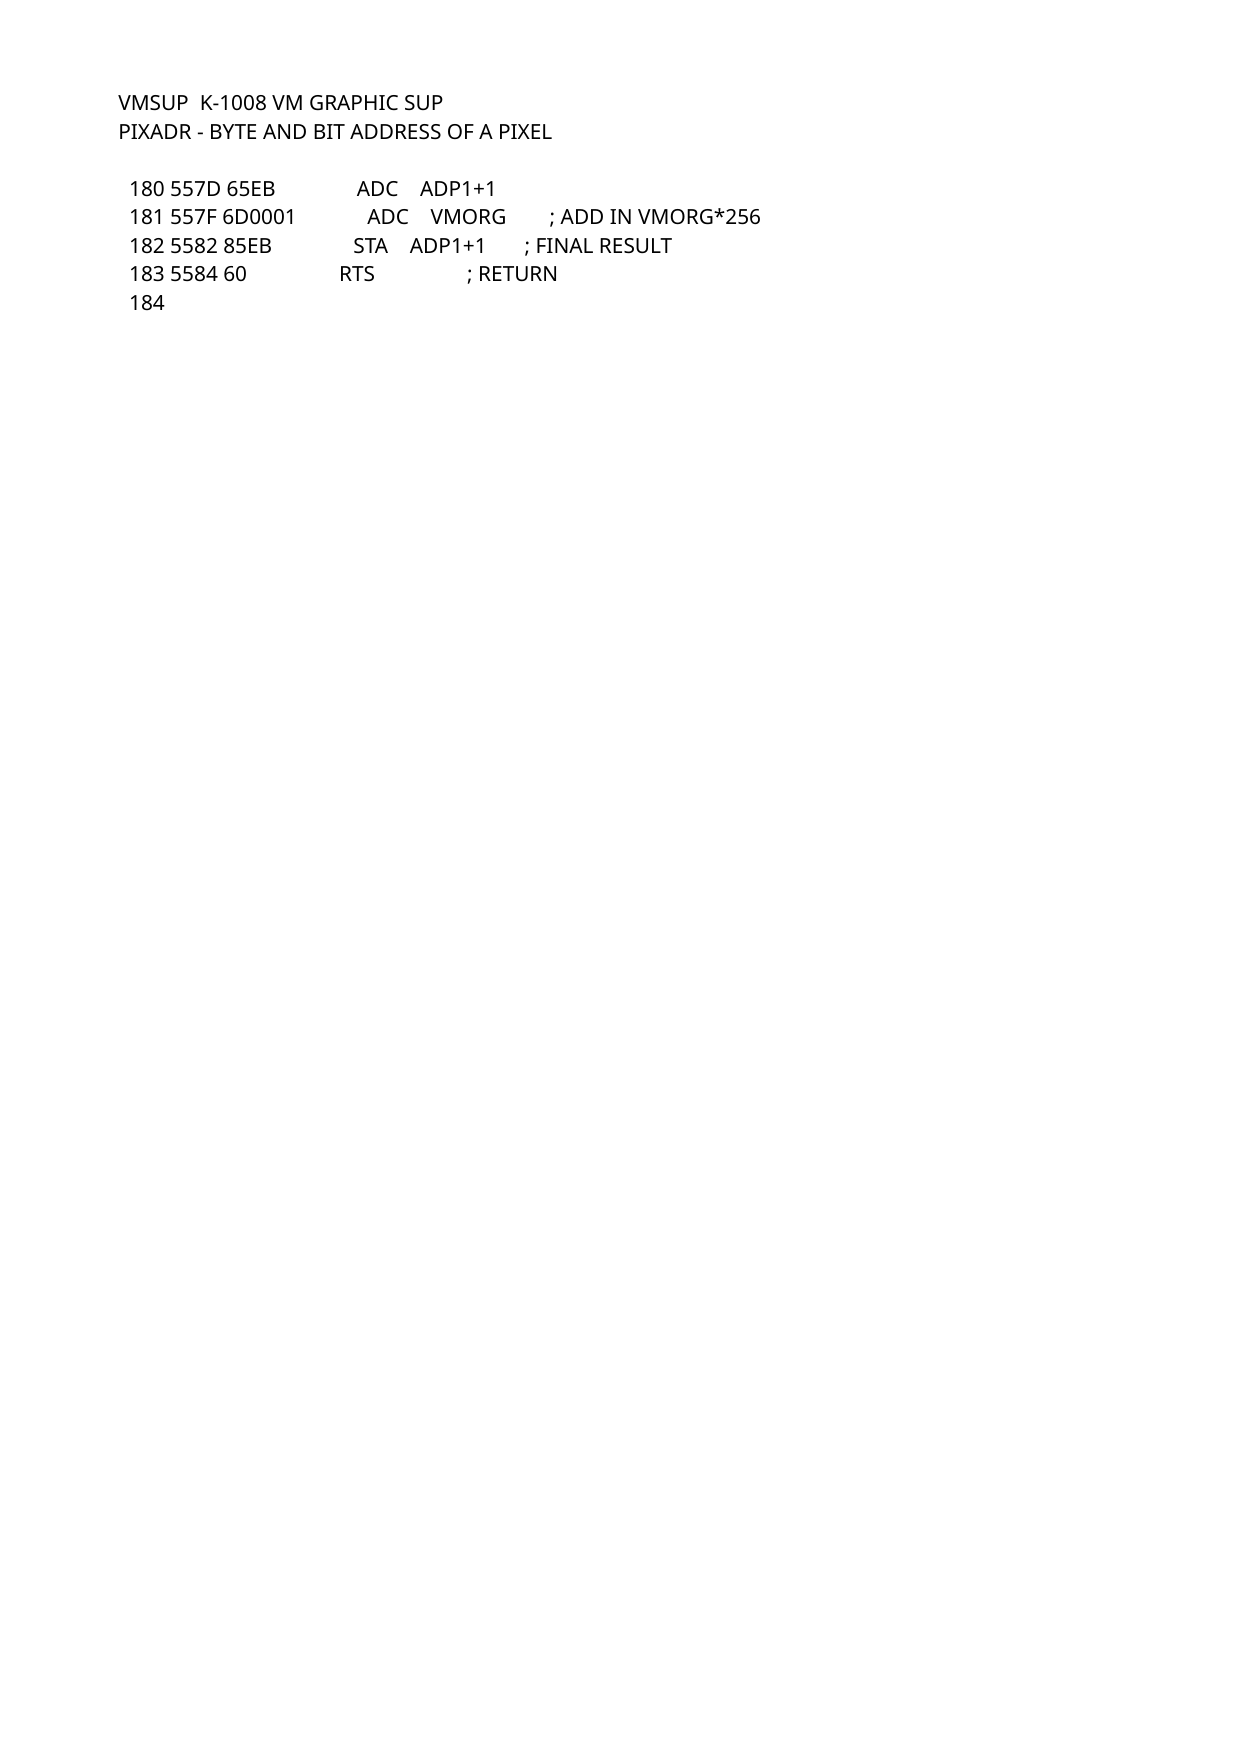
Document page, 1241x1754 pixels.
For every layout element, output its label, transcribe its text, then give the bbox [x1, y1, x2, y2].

text 180 557D 65EB ADC ADP1+1 [118, 174, 1152, 202]
text VMSUP K-1008 VM GRAPHIC SUP [118, 88, 1152, 117]
text 184 [118, 288, 1152, 316]
text 183 5584 60 RTS ; RETURN [118, 259, 1152, 288]
text PIXADR - BYTE AND BIT ADDRESS OF A PIXEL [118, 117, 1152, 145]
text 182 5582 85EB STA ADP1+1 ; FINAL RESULT [118, 231, 1152, 259]
text 181 557F 6D0001 ADC VMORG ; ADD IN VMORG*256 [118, 202, 1152, 231]
